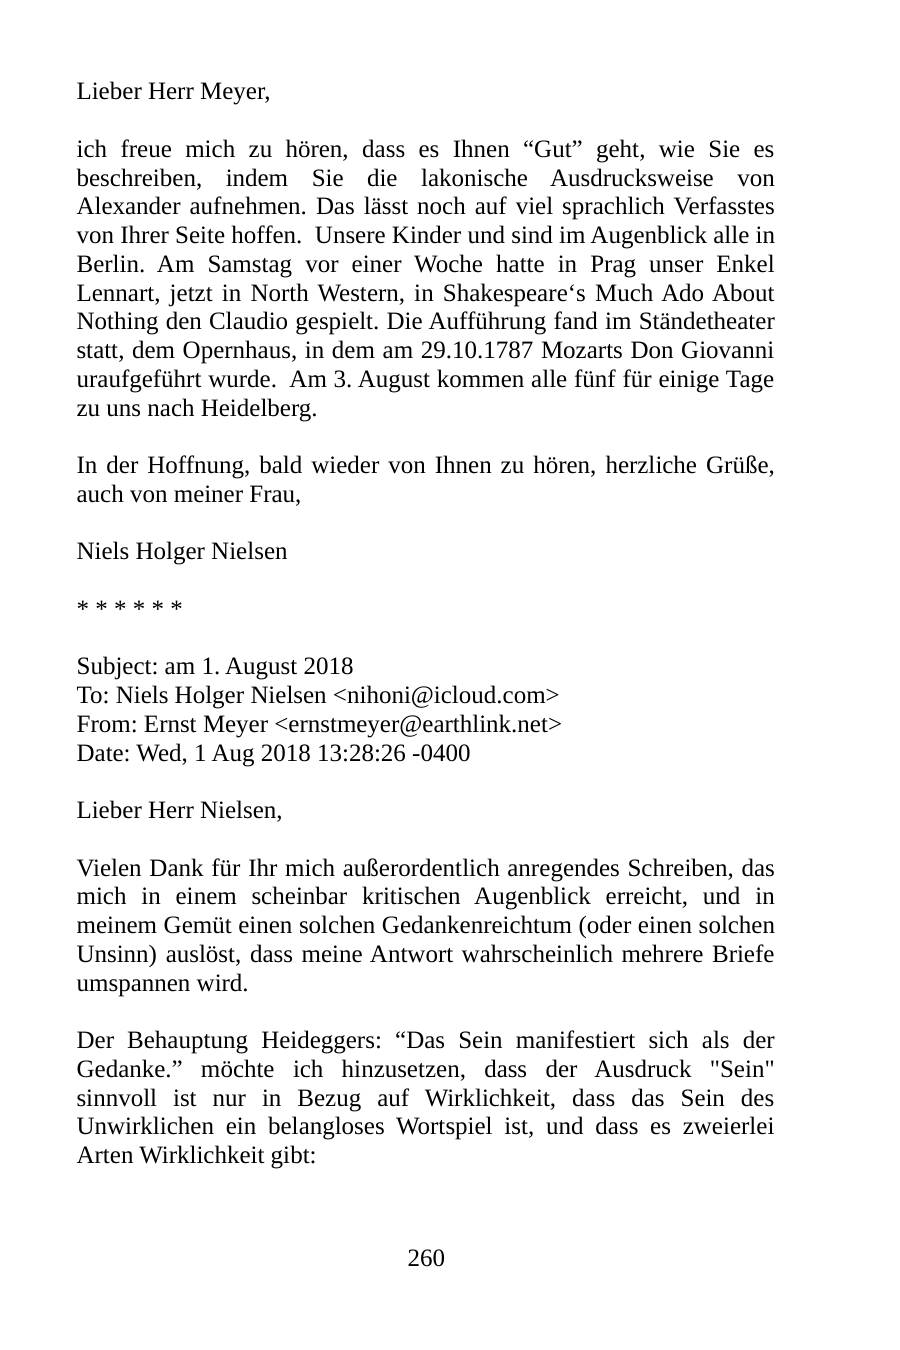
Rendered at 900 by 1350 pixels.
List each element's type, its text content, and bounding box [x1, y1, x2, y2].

text Der Behauptung Heideggers: “Das Sein manifestiert sich als der Gedanke.” möchte ich hinzusetzen, dass der Ausdruck "Sein" sinnvoll ist nur in Bezug auf Wirklichkeit, dass das Sein des Unwirklichen ein belangloses Wortspiel ist, und dass es zweierlei Arten Wirklichkeit gibt: [76, 1025, 776, 1169]
text In der Hoffnung, bald wieder von Ihnen zu hören, herzliche Grüße, auch von meiner Frau, [76, 450, 776, 508]
text ich freue mich zu hören, dass es Ihnen “Gut” geht, wie Sie es beschreiben, indem Sie die lakonische Ausdrucksweise von Alexander aufnehmen. Das lässt noch auf viel sprachlich Verfasstes von Ihrer Seite hoffen. Unsere Kinder und sind im Augenblick alle in Berlin. Am Samstag vor einer Woche hatte in Prag unser Enkel Lennart, jetzt in North Western, in Shakespeare‘s Much Ado About Nothing den Claudio gespielt. Die Aufführung fand im Ständetheater statt, dem Opernhaus, in dem am 29.10.1787 Mozarts Don Giovanni uraufgeführt wurde. Am 3. August kommen alle fünf für einige Tage zu uns nach Heidelberg. [76, 134, 776, 421]
text Vielen Dank für Ihr mich außerordentlich anregendes Schreiben, das mich in einem scheinbar kritischen Augenblick erreicht, und in meinem Gemüt einen solchen Gedankenreichtum (oder einen solchen Unsinn) auslöst, dass meine Antwort wahrscheinlich mehrere Briefe umspannen wird. [76, 853, 776, 996]
text Niels Holger Nielsen [76, 536, 776, 565]
text Lieber Herr Nielsen, [76, 795, 776, 824]
text Subject: am 1. August 2018 [76, 651, 776, 680]
text To: Niels Holger Nielsen <nihoni@icloud.com> [76, 680, 776, 709]
text Date: Wed, 1 Aug 2018 13:28:26 -0400 [76, 738, 776, 766]
text Lieber Herr Meyer, [76, 76, 776, 105]
text From: Ernst Meyer <ernstmeyer@earthlink.net> [76, 709, 776, 738]
text * * * * * * [76, 594, 776, 623]
